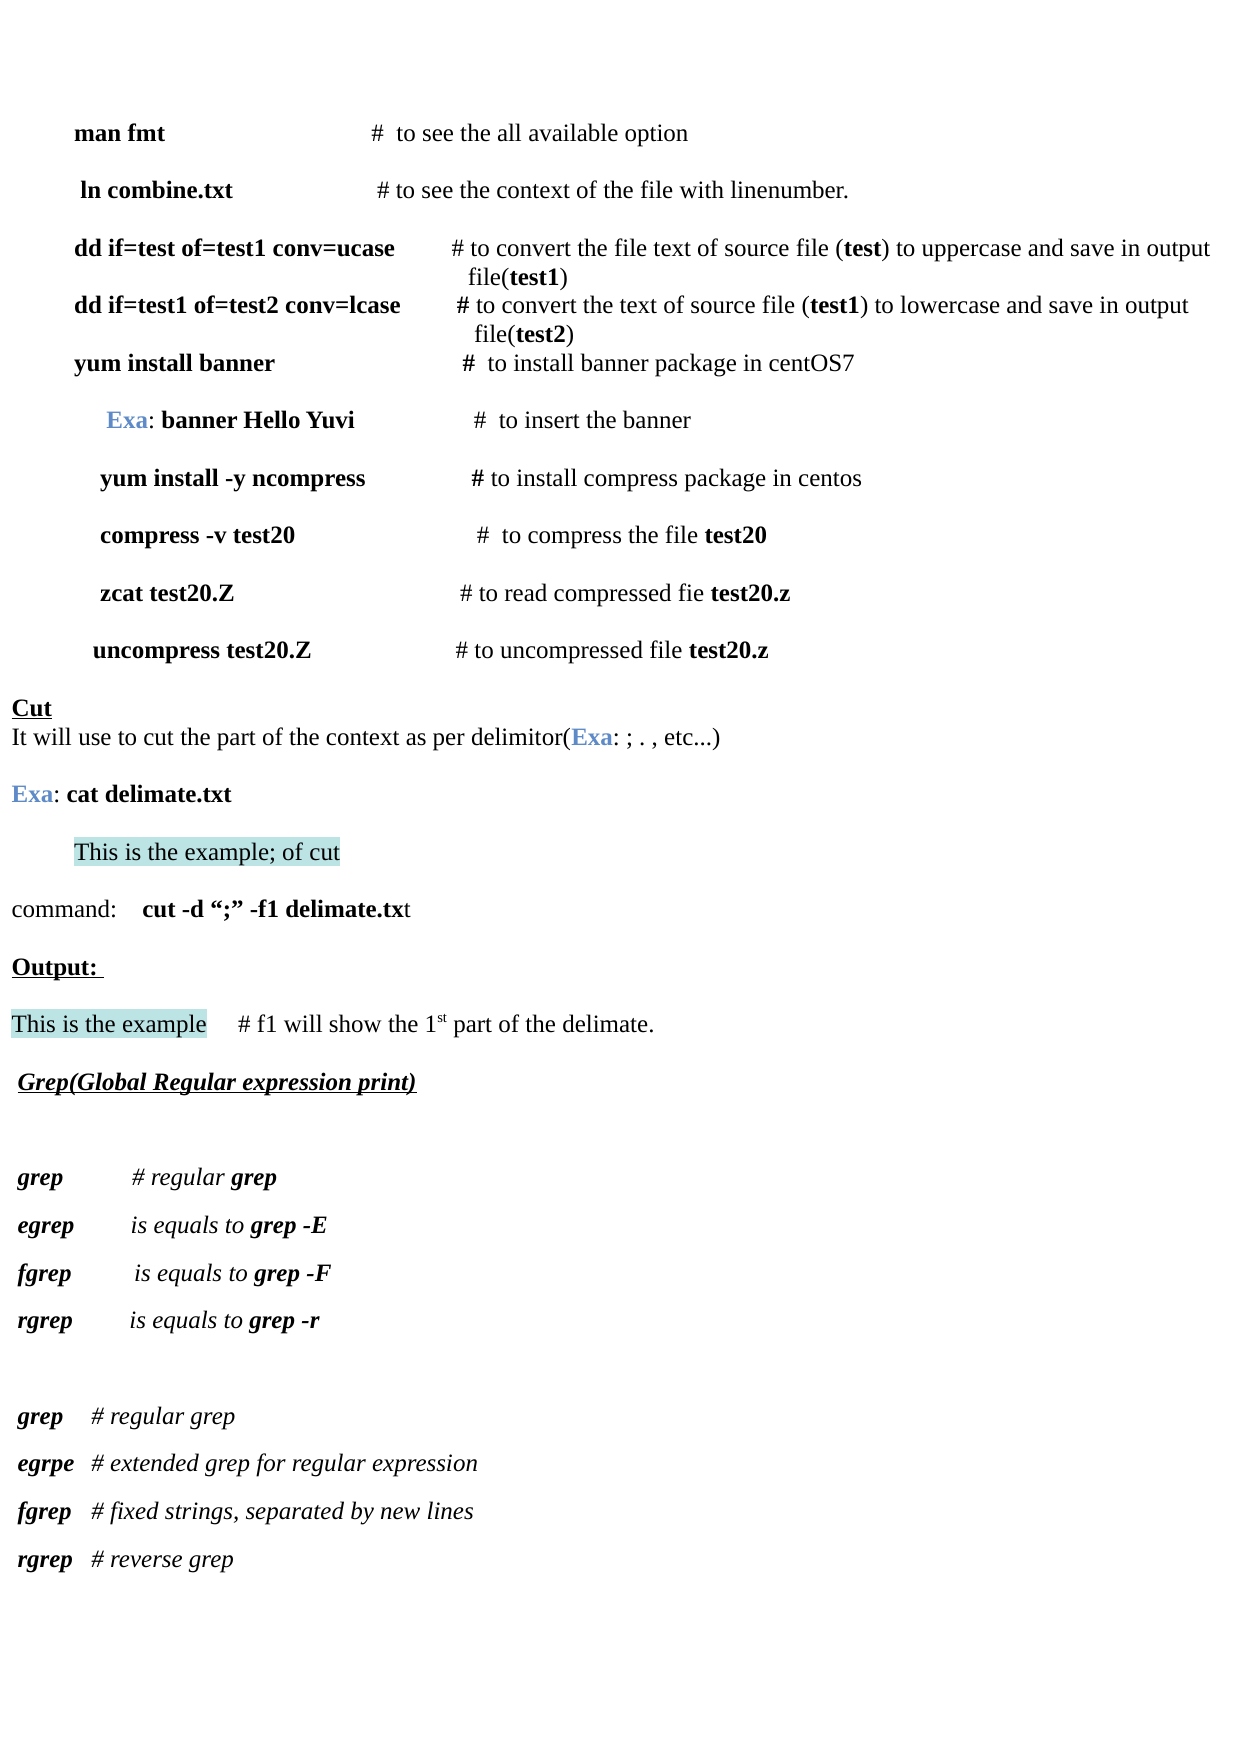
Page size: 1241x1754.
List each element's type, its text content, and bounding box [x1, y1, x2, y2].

text Exa: cat delimate.txt [11, 779, 1210, 808]
text zcat test20.Z # to read compressed fie test20.z [100, 578, 1145, 607]
text yum install -y ncompress # to install compress package in centos [100, 463, 1145, 492]
text command: cut -d “;” -f1 delimate.txt [11, 894, 1210, 923]
text egrep is equals to grep -E [17, 1210, 1222, 1239]
text egrpe # extended grep for regular expression [17, 1448, 1222, 1477]
text fgrep # fixed strings, separated by new lines [17, 1496, 1222, 1525]
text yum install banner # to install banner package in centOS7 [11, 348, 1210, 377]
text rgrep # reverse grep [17, 1544, 1222, 1573]
text Grep(Global Regular expression print) [17, 1067, 1222, 1096]
text file(test1) [11, 262, 1210, 291]
text grep # regular grep [17, 1401, 1222, 1429]
text This is the example # f1 will show the 1st part of the delimate. [11, 1009, 1210, 1038]
text Exa: banner Hello Yuvi # to insert the banner [100, 406, 1145, 434]
text grep # regular grep [17, 1162, 1222, 1191]
text uncompress test20.Z # to uncompressed file test20.z [11, 636, 1210, 664]
text This is the example; of cut [11, 837, 1210, 866]
text It will use to cut the part of the context as per delimitor(Exa: ; . , etc...) [11, 722, 1210, 751]
text Cut [11, 693, 1210, 722]
text fgrep is equals to grep -F [17, 1258, 1222, 1286]
text Output: [11, 952, 1210, 981]
text compress -v test20 # to compress the file test20 [100, 521, 1145, 549]
text ln combine.txt # to see the context of the file with linenumber. [11, 176, 1210, 204]
text rgrep is equals to grep -r [17, 1305, 1222, 1334]
text dd if=test1 of=test2 conv=lcase # to convert the text of source file (test1) to lowercase and save in output [11, 291, 1210, 319]
text file(test2) [11, 319, 1210, 348]
text man fmt # to see the all available option [11, 118, 1210, 147]
text dd if=test of=test1 conv=ucase # to convert the file text of source file (test) to uppercase and save in output [11, 233, 1210, 262]
